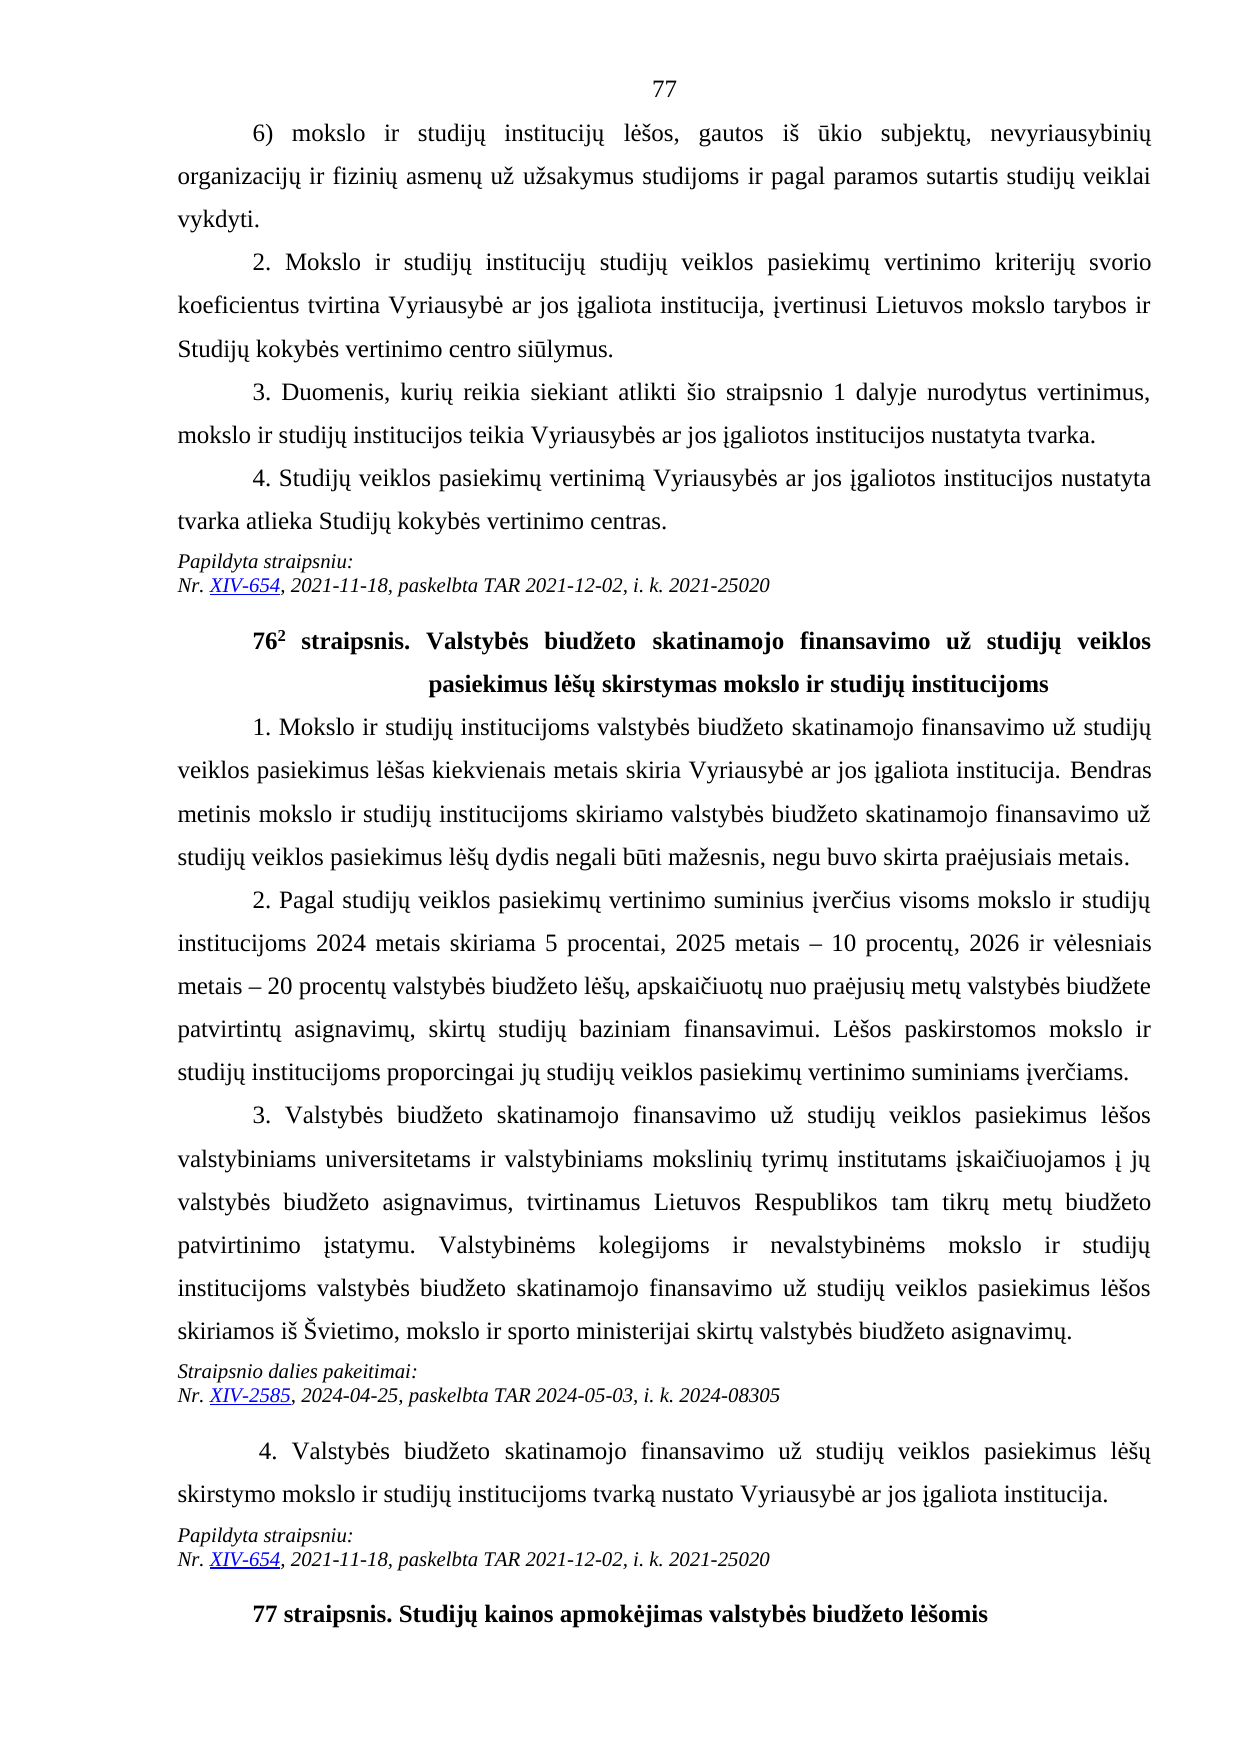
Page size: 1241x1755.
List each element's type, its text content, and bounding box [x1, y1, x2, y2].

text 1. Mokslo ir studijų institucijoms valstybės biudžeto skatinamojo finansavimo už studijų veiklos pasiekimus lėšas kiekvienais metais skiria Vyriausybė ar jos įgaliota institucija. Bendras metinis mokslo ir studijų institucijoms skiriamo valstybės biudžeto skatinamojo finansavimo už studijų veiklos pasiekimus lėšų dydis negali būti mažesnis, negu buvo skirta praėjusiais metais. [177, 712, 1152, 871]
text 2. Pagal studijų veiklos pasiekimų vertinimo suminius įverčius visoms mokslo ir studijų institucijoms 2024 metais skiriama 5 procentai, 2025 metais – 10 procentų, 2026 ir vėlesniais metais – 20 procentų valstybės biudžeto lėšų, apskaičiuotų nuo praėjusių metų valstybės biudžete patvirtintų asignavimų, skirtų studijų baziniam finansavimui. Lėšos paskirstomos mokslo ir studijų institucijoms proporcingai jų studijų veiklos pasiekimų vertinimo suminiams įverčiams. [177, 885, 1152, 1086]
text 4. Studijų veiklos pasiekimų vertinimą Vyriausybės ar jos įgaliotos institucijos nustatyta tvarka atlieka Studijų kokybės vertinimo centras. [177, 463, 1152, 535]
text Nr. XIV-654, 2021-11-18, paskelbta TAR 2021-12-02, i. k. 2021-25020 [177, 1547, 1152, 1571]
text 3. Valstybės biudžeto skatinamojo finansavimo už studijų veiklos pasiekimus lėšos valstybiniams universitetams ir valstybiniams mokslinių tyrimų institutams įskaičiuojamos į jų valstybės biudžeto asignavimus, tvirtinamus Lietuvos Respublikos tam tikrų metų biudžeto patvirtinimo įstatymu. Valstybinėms kolegijoms ir nevalstybinėms mokslo ir studijų institucijoms valstybės biudžeto skatinamojo finansavimo už studijų veiklos pasiekimus lėšos skiriamos iš Švietimo, mokslo ir sporto ministerijai skirtų valstybės biudžeto asignavimų. [177, 1101, 1152, 1345]
text 6) mokslo ir studijų institucijų lėšos, gautos iš ūkio subjektų, nevyriausybinių organizacijų ir fizinių asmenų už užsakymus studijoms ir pagal paramos sutartis studijų veiklai vykdyti. [177, 118, 1152, 233]
text 3. Duomenis, kurių reikia siekiant atlikti šio straipsnio 1 dalyje nurodytus vertinimus, mokslo ir studijų institucijos teikia Vyriausybės ar jos įgaliotos institucijos nustatyta tvarka. [177, 377, 1152, 449]
text 4. Valstybės biudžeto skatinamojo finansavimo už studijų veiklos pasiekimus lėšų skirstymo mokslo ir studijų institucijoms tvarką nustato Vyriausybė ar jos įgaliota institucija. [177, 1436, 1152, 1508]
text 77 straipsnis. Studijų kainos apmokėjimas valstybės biudžeto lėšomis [177, 1599, 1152, 1628]
text Nr. XIV-2585, 2024-04-25, paskelbta TAR 2024-05-03, i. k. 2024-08305 [177, 1383, 1152, 1407]
text Nr. XIV-654, 2021-11-18, paskelbta TAR 2021-12-02, i. k. 2021-25020 [177, 573, 1152, 597]
text Papildyta straipsniu: [177, 1522, 1152, 1547]
text 762 straipsnis. Valstybės biudžeto skatinamojo finansavimo už studijų veiklos pasiekimus lėšų skirstymas mokslo ir studijų institucijoms [252, 626, 1152, 698]
text 2. Mokslo ir studijų institucijų studijų veiklos pasiekimų vertinimo kriterijų svorio koeficientus tvirtina Vyriausybė ar jos įgaliota institucija, įvertinusi Lietuvos mokslo tarybos ir Studijų kokybės vertinimo centro siūlymus. [177, 247, 1152, 362]
text Papildyta straipsniu: [177, 549, 1152, 573]
text Straipsnio dalies pakeitimai: [177, 1359, 1152, 1383]
